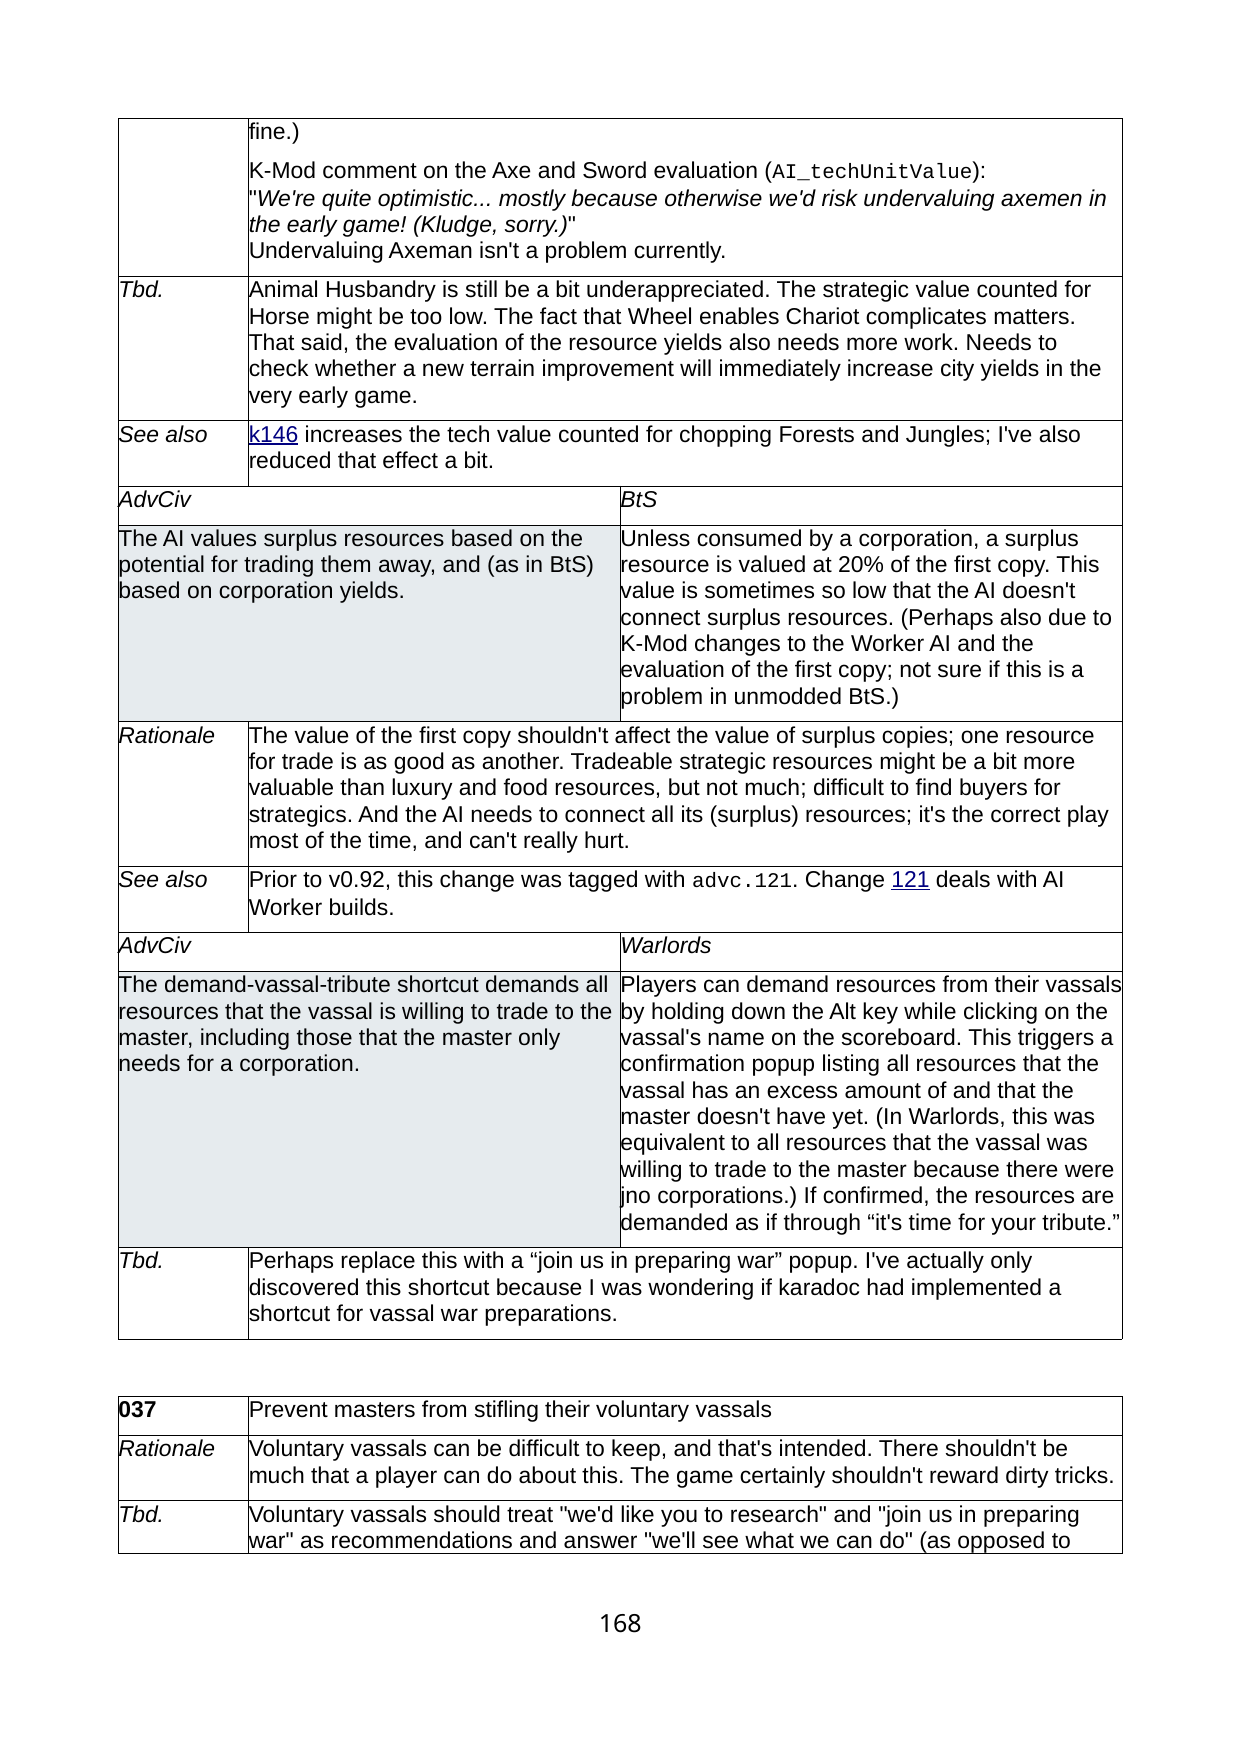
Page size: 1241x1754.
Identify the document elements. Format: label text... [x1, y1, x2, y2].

table_cell k146 increases the tech value counted for chopping Forests and Jungles; I've also reduced that effect a bit. [249, 421, 1122, 486]
table_cell Voluntary vassals should treat "we'd like you to research" and "join us in preparing war" as recommendations and answer "we'll see what we can do" (as opposed to [249, 1501, 1122, 1553]
table_cell Rationale [119, 1436, 248, 1500]
table_header Prevent masters from stifling their voluntary vassals [249, 1397, 1122, 1435]
table_cell Rationale [119, 722, 248, 866]
table_cell Tbd. [119, 1248, 248, 1339]
table_cell AdvCiv [119, 487, 620, 524]
table_cell Players can demand resources from their vassals by holding down the Alt key while clicking on the vassal's name on the scoreboard. This triggers a confirmation popup listing all resources that the vassal has an excess amount of and that the master doesn't have yet. (In Warlords, this was equivalent to all resources that the vassal was willing to trade to the master because there were jno corporations.) If confirmed, the resources are demanded as if through “it's time for your tribute.” [621, 972, 1122, 1247]
table_cell BtS [621, 487, 1122, 524]
table_cell Voluntary vassals can be difficult to keep, and that's intended. There shouldn't be much that a player can do about this. The game certainly shouldn't reward dirty tricks. [249, 1436, 1122, 1500]
table_cell [119, 119, 248, 276]
table_cell Prior to v0.92, this change was tagged with advc.121. Change 121 deals with AI Worker builds. [249, 867, 1122, 932]
table_cell Animal Husbandry is still be a bit underappreciated. The strategic value counted for Horse might be too low. The fact that Wheel enables Chariot complicates matters. That said, the evaluation of the resource yields also needs more work. Needs to check whether a new terrain improvement will immediately increase city yields in the very early game. [249, 277, 1122, 420]
table_cell Tbd. [119, 1501, 248, 1553]
table_header 037 [119, 1397, 248, 1435]
table_cell See also [119, 421, 248, 486]
table_cell The demand-vassal-tribute shortcut demands all resources that the vassal is willing to trade to the master, including those that the master only needs for a corporation. [119, 972, 620, 1247]
table_cell AdvCiv [119, 933, 620, 971]
table_cell fine.) K-Mod comment on the Axe and Sword evaluation (AI_techUnitValue): "We're quite optimistic... mostly because otherwise we'd risk undervaluing axemen in the early game! (Kludge, sorry.)" Undervaluing Axeman isn't a problem currently. [249, 119, 1122, 276]
table_cell Unless consumed by a corporation, a surplus resource is valued at 20% of the first copy. This value is sometimes so low that the AI doesn't connect surplus resources. (Perhaps also due to K-Mod changes to the Worker AI and the evaluation of the first copy; not sure if this is a problem in unmodded BtS.) [621, 526, 1122, 721]
table_cell Perhaps replace this with a “join us in preparing war” popup. I've actually only discovered this shortcut because I was wondering if karadoc had implemented a shortcut for vassal war preparations. [249, 1248, 1122, 1339]
table_cell The value of the first copy shouldn't affect the value of surplus copies; one resource for trade is as good as another. Tradeable strategic resources might be a bit more valuable than luxury and food resources, but not much; difficult to find buyers for strategics. And the AI needs to connect all its (surplus) resources; it's the correct play most of the time, and can't really hurt. [249, 722, 1122, 866]
table_cell Warlords [621, 933, 1122, 971]
table_cell Tbd. [119, 277, 248, 420]
table_cell The AI values surplus resources based on the potential for trading them away, and (as in BtS) based on corporation yields. [119, 526, 620, 721]
table_cell See also [119, 867, 248, 932]
